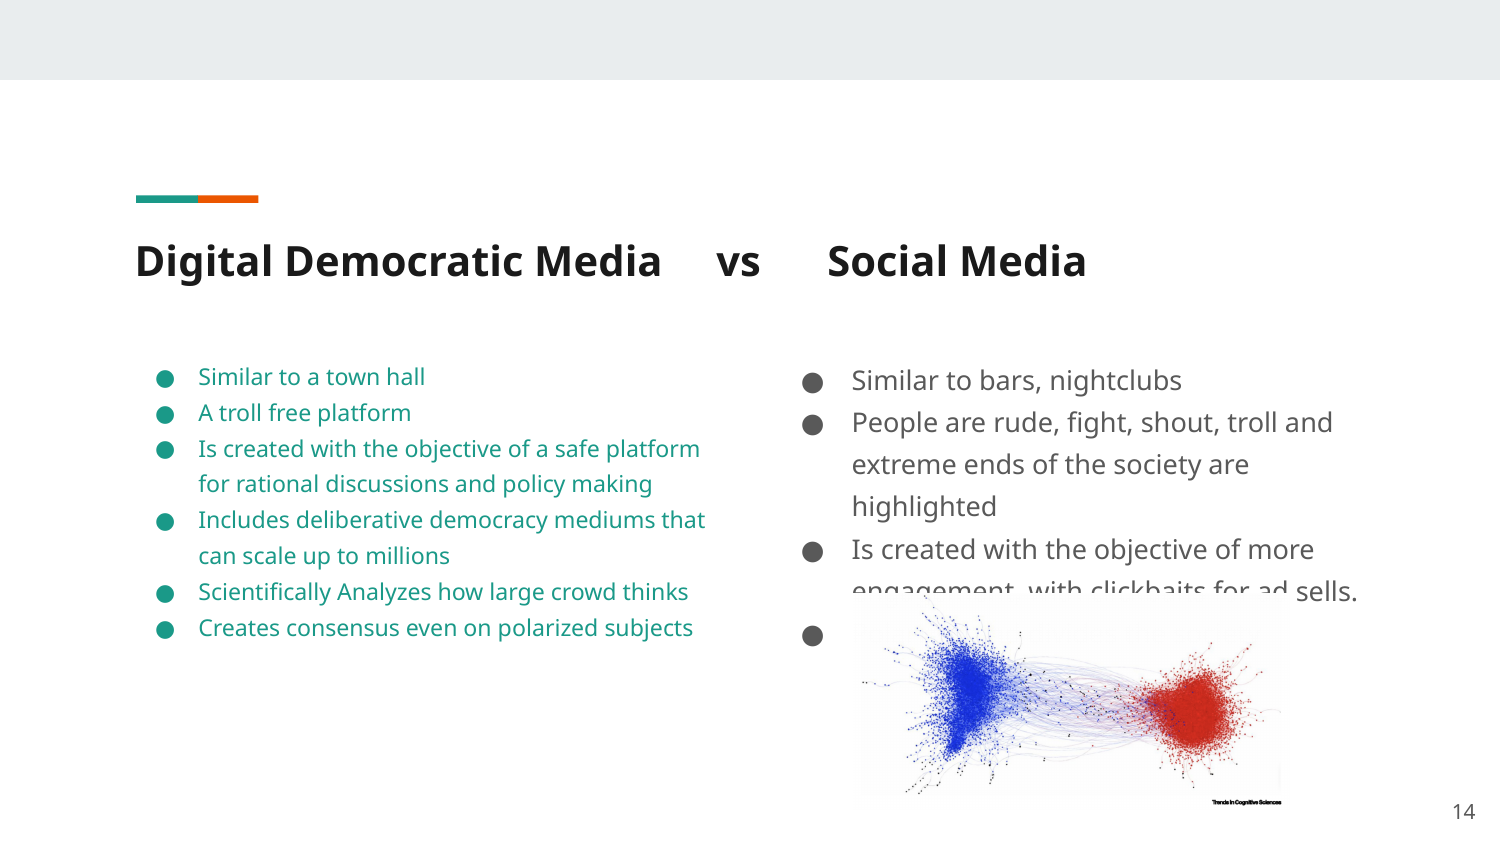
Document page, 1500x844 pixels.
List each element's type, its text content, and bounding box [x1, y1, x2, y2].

title Digital Democratic Media vs Social Media [119, 216, 1381, 305]
list Similar to a town hall A troll free platform Is created with the objective of a safe platform for rational discussions and policy making Includes deliberative democracy mediums that can scale up to millions Scientifically Analyzes how large crowd thinks Creates consensus even on polarized subjects [119, 341, 739, 712]
list Similar to bars, nightclubs People are rude, fight, shout, troll and extreme ends of the society are highlighted Is created with the objective of more engagement, with clickbaits for ad sells. Polarizes and divides the society [761, 341, 1381, 712]
picture [853, 593, 1290, 811]
slide_number [1400, 779, 1491, 844]
